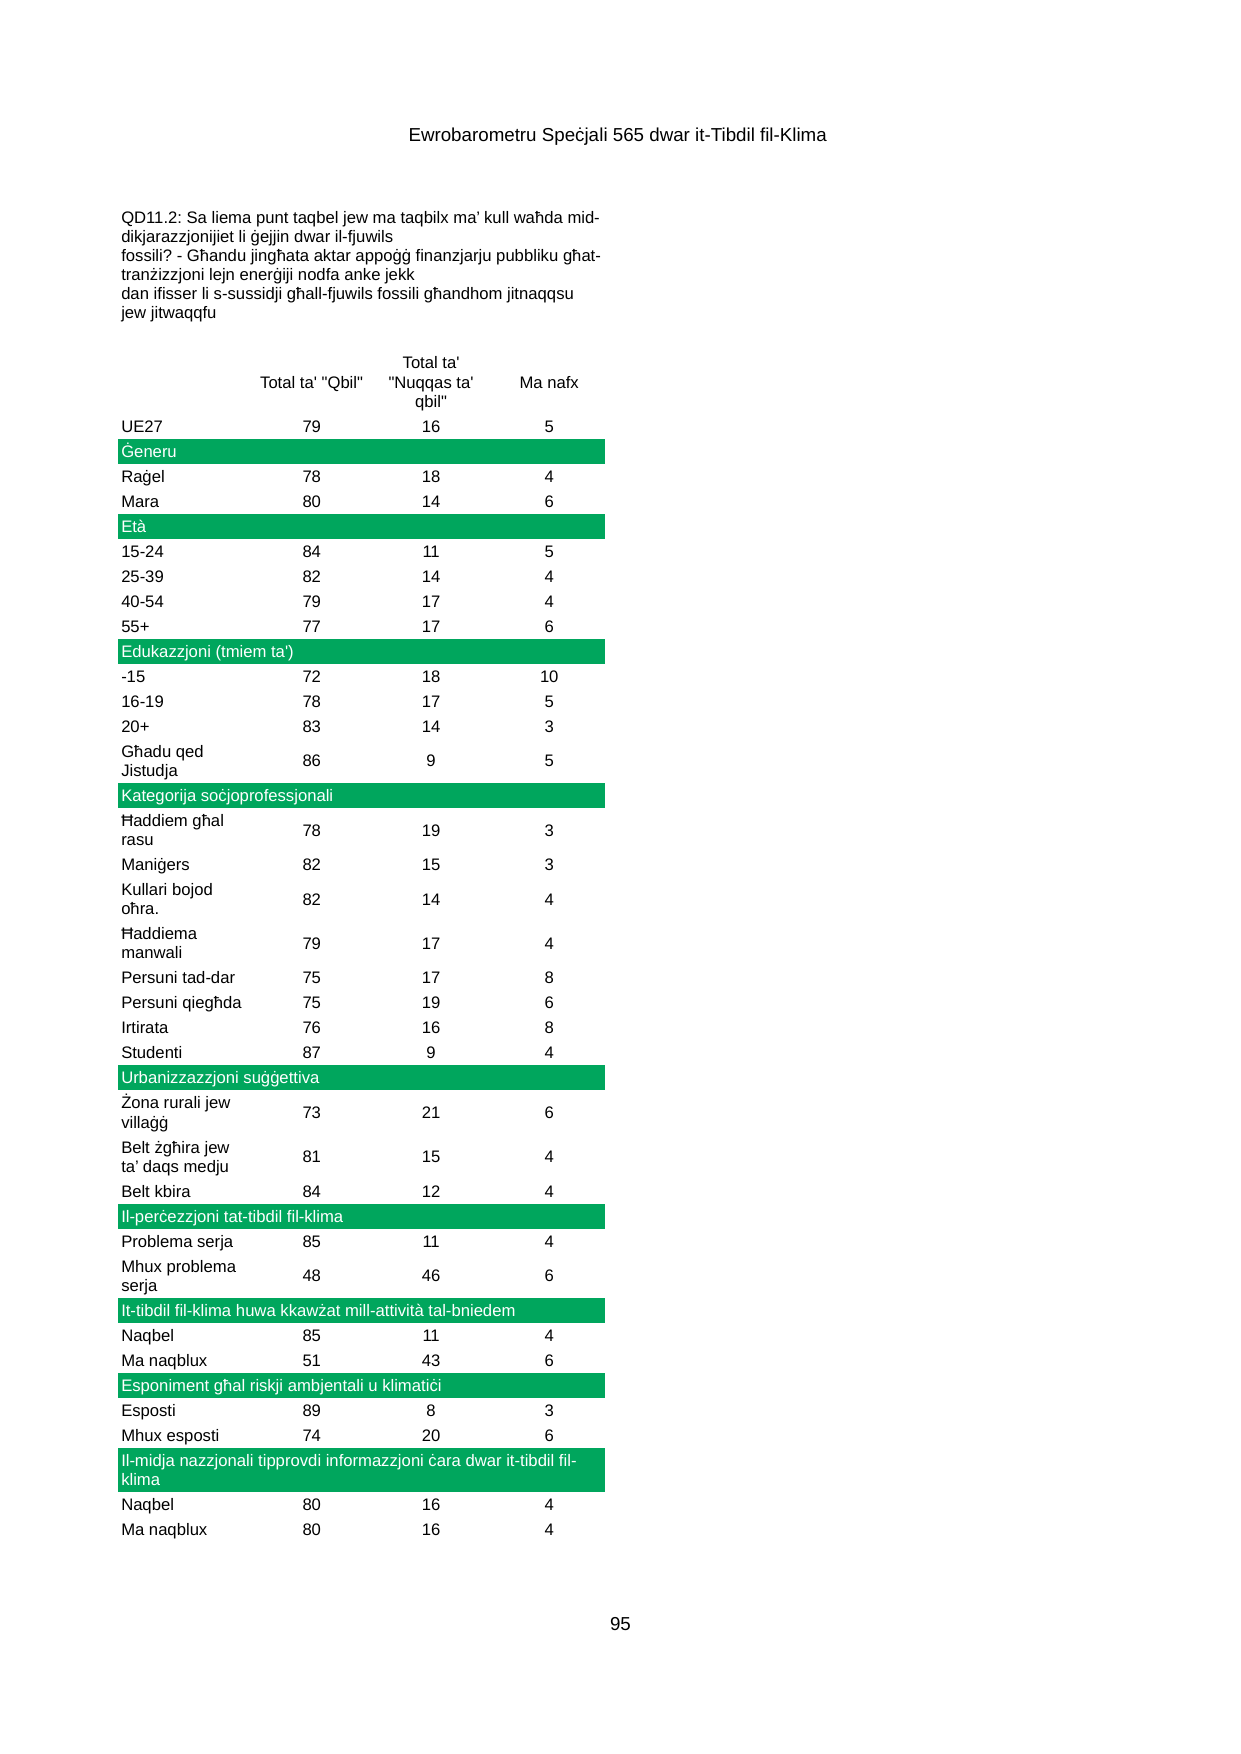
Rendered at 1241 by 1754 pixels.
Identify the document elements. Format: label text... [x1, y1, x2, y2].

table_cell 76 [254, 1015, 369, 1040]
table_cell [369, 325, 492, 350]
table_cell 14 [369, 564, 492, 589]
table_cell UE27 [118, 414, 254, 439]
table_cell 4 [493, 1135, 605, 1179]
table_cell 5 [493, 414, 605, 439]
table_cell Ma nafx [493, 350, 605, 414]
table_cell 14 [369, 714, 492, 739]
table_cell 19 [369, 990, 492, 1015]
table_cell Esposti [118, 1398, 254, 1423]
table_cell 20 [369, 1423, 492, 1448]
table_cell Esponiment għal riskji ambjentali u klimatiċi [118, 1373, 605, 1398]
table_cell 6 [493, 990, 605, 1015]
table_cell 75 [254, 965, 369, 990]
table_cell 51 [254, 1348, 369, 1373]
table_cell 25-39 [118, 564, 254, 589]
table_cell 77 [254, 614, 369, 639]
table_cell 85 [254, 1229, 369, 1254]
table_cell 4 [493, 564, 605, 589]
table_cell 16 [369, 1517, 492, 1542]
table_cell 11 [369, 1229, 492, 1254]
table_cell 6 [493, 1254, 605, 1298]
table_cell 4 [493, 921, 605, 965]
table_cell Età [118, 514, 605, 539]
table_cell Ma naqblux [118, 1348, 254, 1373]
table_cell Urbanizzazzjoni suġġettiva [118, 1065, 605, 1090]
table_cell [254, 325, 369, 350]
table_cell 82 [254, 564, 369, 589]
table_cell 4 [493, 1323, 605, 1348]
table_cell 10 [493, 664, 605, 689]
table_cell -15 [118, 664, 254, 689]
table_cell 78 [254, 689, 369, 714]
table_cell 3 [493, 1398, 605, 1423]
table_cell Ma naqblux [118, 1517, 254, 1542]
table_cell 79 [254, 921, 369, 965]
table_cell 4 [493, 1517, 605, 1542]
table_cell 3 [493, 808, 605, 852]
table_cell Raġel [118, 464, 254, 489]
table_cell 8 [493, 1015, 605, 1040]
table_cell Ħaddiem għal rasu [118, 808, 254, 852]
table_cell Naqbel [118, 1492, 254, 1517]
table_cell 17 [369, 589, 492, 614]
table_cell 16 [369, 1492, 492, 1517]
table_cell 14 [369, 489, 492, 514]
table_cell 80 [254, 1492, 369, 1517]
table_cell 83 [254, 714, 369, 739]
table_cell Belt kbira [118, 1179, 254, 1204]
table_cell 5 [493, 689, 605, 714]
table_cell 40-54 [118, 589, 254, 614]
table_cell 89 [254, 1398, 369, 1423]
table_cell Persuni tad-dar [118, 965, 254, 990]
table_cell 87 [254, 1040, 369, 1065]
table_cell 15-24 [118, 539, 254, 564]
table_cell 79 [254, 589, 369, 614]
table_cell 11 [369, 539, 492, 564]
table_cell Mara [118, 489, 254, 514]
table_cell 81 [254, 1135, 369, 1179]
table_header QD11.2: Sa liema punt taqbel jew ma taqbilx ma’ kull waħda mid-dikjarazzjonijiet li ġejjin dwar il-fjuwils fossili? - Għandu jingħata aktar appoġġ finanzjarju pubbliku għat-tranżizzjoni lejn enerġiji nodfa anke jekk dan ifisser li s-sussidji għall-fjuwils fossili għandhom jitnaqqsu jew jitwaqqfu [118, 205, 605, 325]
table_cell 43 [369, 1348, 492, 1373]
table_cell 4 [493, 1179, 605, 1204]
table_cell Irtirata [118, 1015, 254, 1040]
table_cell 17 [369, 614, 492, 639]
table_cell Maniġers [118, 852, 254, 877]
table_cell 72 [254, 664, 369, 689]
table_cell 6 [493, 1348, 605, 1373]
table_cell 15 [369, 852, 492, 877]
table_cell 85 [254, 1323, 369, 1348]
table_cell Naqbel [118, 1323, 254, 1348]
table_cell 16 [369, 414, 492, 439]
table_cell 4 [493, 877, 605, 921]
table_cell It-tibdil fil-klima huwa kkawżat mill-attività tal-bniedem [118, 1298, 605, 1323]
table_cell 11 [369, 1323, 492, 1348]
table_cell 3 [493, 852, 605, 877]
table_cell 82 [254, 877, 369, 921]
table_cell 9 [369, 739, 492, 783]
table_cell 80 [254, 1517, 369, 1542]
table_cell Studenti [118, 1040, 254, 1065]
table_cell Żona rurali jew villaġġ [118, 1090, 254, 1134]
table_cell 6 [493, 614, 605, 639]
table_cell 18 [369, 664, 492, 689]
table_cell 12 [369, 1179, 492, 1204]
table_cell 4 [493, 589, 605, 614]
table_cell 78 [254, 464, 369, 489]
table_cell 19 [369, 808, 492, 852]
table_cell 73 [254, 1090, 369, 1134]
table_cell 20+ [118, 714, 254, 739]
table_cell Mhux esposti [118, 1423, 254, 1448]
table_cell Ħaddiema manwali [118, 921, 254, 965]
table_cell 84 [254, 539, 369, 564]
table_cell Għadu qed Jistudja [118, 739, 254, 783]
table_cell Il-perċezzjoni tat-tibdil fil-klima [118, 1204, 605, 1229]
table_cell Kullari bojod oħra. [118, 877, 254, 921]
table_cell 17 [369, 921, 492, 965]
table_cell [493, 325, 605, 350]
table_cell 15 [369, 1135, 492, 1179]
table_cell 48 [254, 1254, 369, 1298]
table_cell 75 [254, 990, 369, 1015]
table_cell 3 [493, 714, 605, 739]
table_cell 79 [254, 414, 369, 439]
table_cell [118, 325, 254, 350]
table_cell 21 [369, 1090, 492, 1134]
table_cell 55+ [118, 614, 254, 639]
table_cell Persuni qiegħda [118, 990, 254, 1015]
table_cell 17 [369, 689, 492, 714]
table_cell 46 [369, 1254, 492, 1298]
table_cell Il-midja nazzjonali tipprovdi informazzjoni ċara dwar it-tibdil fil-klima [118, 1448, 605, 1492]
table_cell 4 [493, 1040, 605, 1065]
table_cell Mhux problema serja [118, 1254, 254, 1298]
table_cell 6 [493, 1090, 605, 1134]
table_cell Edukazzjoni (tmiem ta') [118, 639, 605, 664]
table_cell 78 [254, 808, 369, 852]
table_cell [118, 350, 254, 414]
table_cell 16-19 [118, 689, 254, 714]
table_cell 4 [493, 464, 605, 489]
table_cell 8 [369, 1398, 492, 1423]
table_cell 6 [493, 1423, 605, 1448]
table_cell 86 [254, 739, 369, 783]
table_cell Total ta' "Nuqqas ta' qbil" [369, 350, 492, 414]
table_cell 80 [254, 489, 369, 514]
table_cell 6 [493, 489, 605, 514]
table_cell Kategorija soċjoprofessjonali [118, 783, 605, 808]
table_cell 74 [254, 1423, 369, 1448]
table_cell Belt żgħira jew ta’ daqs medju [118, 1135, 254, 1179]
table_cell 16 [369, 1015, 492, 1040]
table_cell 5 [493, 539, 605, 564]
table_cell Total ta' "Qbil" [254, 350, 369, 414]
table_cell Ġeneru [118, 439, 605, 464]
table_cell 82 [254, 852, 369, 877]
table_cell 14 [369, 877, 492, 921]
table_cell 9 [369, 1040, 492, 1065]
table_cell 5 [493, 739, 605, 783]
table_cell 8 [493, 965, 605, 990]
table_cell 18 [369, 464, 492, 489]
table_cell 84 [254, 1179, 369, 1204]
table_cell 4 [493, 1492, 605, 1517]
table_cell 17 [369, 965, 492, 990]
table_cell Problema serja [118, 1229, 254, 1254]
table_cell 4 [493, 1229, 605, 1254]
